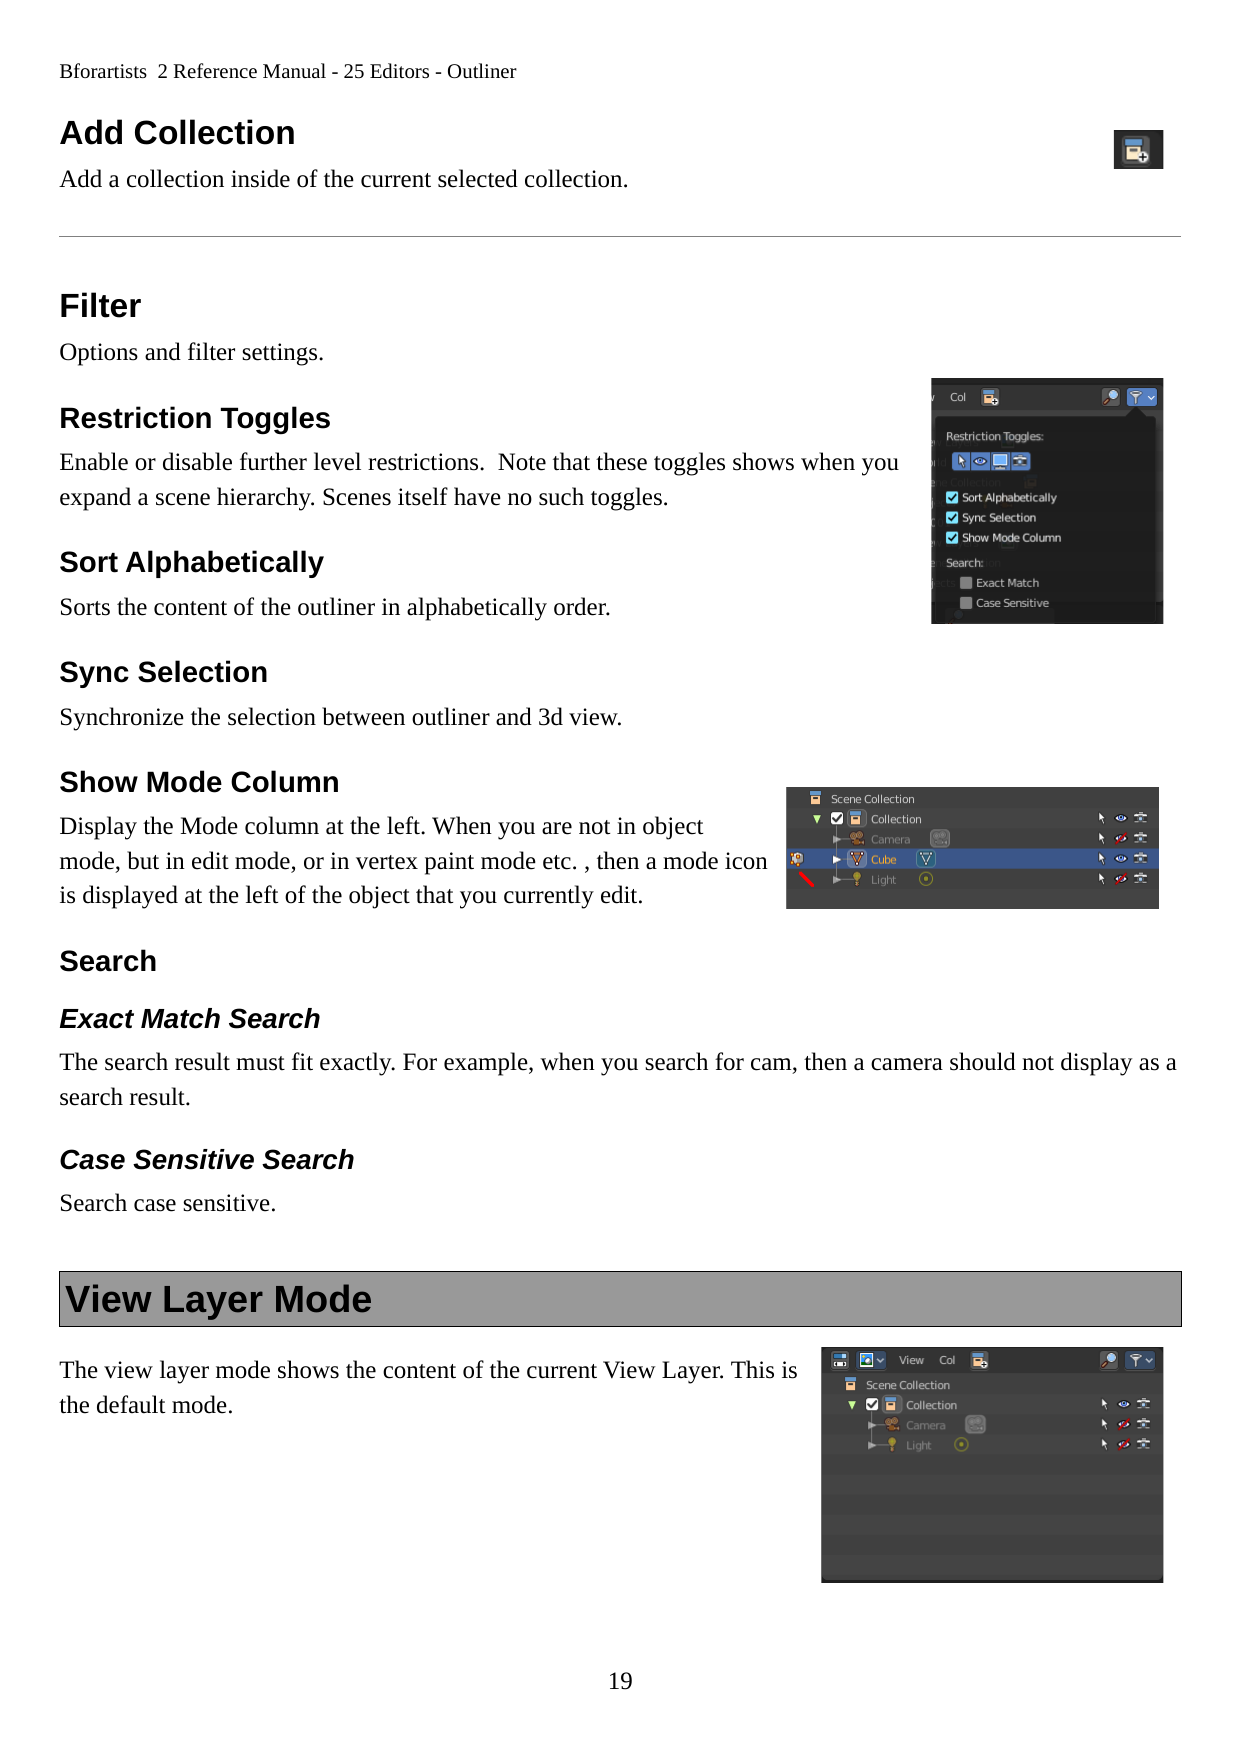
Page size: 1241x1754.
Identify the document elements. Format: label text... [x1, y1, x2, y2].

subtitle Sort Alphabetically [59, 545, 931, 579]
text Enable or disable further level restrictions. Note that these toggles shows when you expand a scene hierarchy. Scenes itself have no such toggles. [59, 447, 931, 511]
subtitle Exact Match Search [59, 1003, 1181, 1035]
text Search case sensitive. [59, 1188, 1181, 1216]
text Sorts the content of the outliner in alphabetically order. [59, 592, 931, 620]
subtitle Case Sensitive Search [59, 1143, 1181, 1175]
picture [1113, 130, 1164, 169]
picture [786, 787, 1159, 909]
text The search result must fit exactly. For example, when you search for cam, then a camera should not display as a search result. [59, 1047, 1181, 1110]
subtitle Search [59, 944, 1181, 978]
subtitle [1164, 545, 1181, 579]
subtitle Filter [59, 286, 1181, 325]
text Synchronize the selection between outliner and 3d view. [59, 702, 1181, 730]
text Display the Mode column at the left. When you are not in object mode, but in edit mode, or in vertex paint mode etc. , then a mode icon is displayed at the left of the object that you currently edit. [59, 811, 786, 909]
table_header View Layer Mode [60, 1272, 1181, 1326]
subtitle Restriction Toggles [59, 401, 931, 435]
subtitle Add Collection [59, 113, 1181, 151]
text Add a collection inside of the current selected collection. [59, 164, 1181, 192]
picture [931, 378, 1164, 624]
subtitle Show Mode Column [59, 765, 1181, 799]
text Options and filter settings. [59, 337, 1181, 366]
subtitle [1164, 401, 1181, 435]
text The view layer mode shows the content of the current View Layer. This is the default mode. [59, 1355, 821, 1418]
subtitle Sync Selection [59, 655, 1181, 689]
picture [821, 1347, 1164, 1583]
